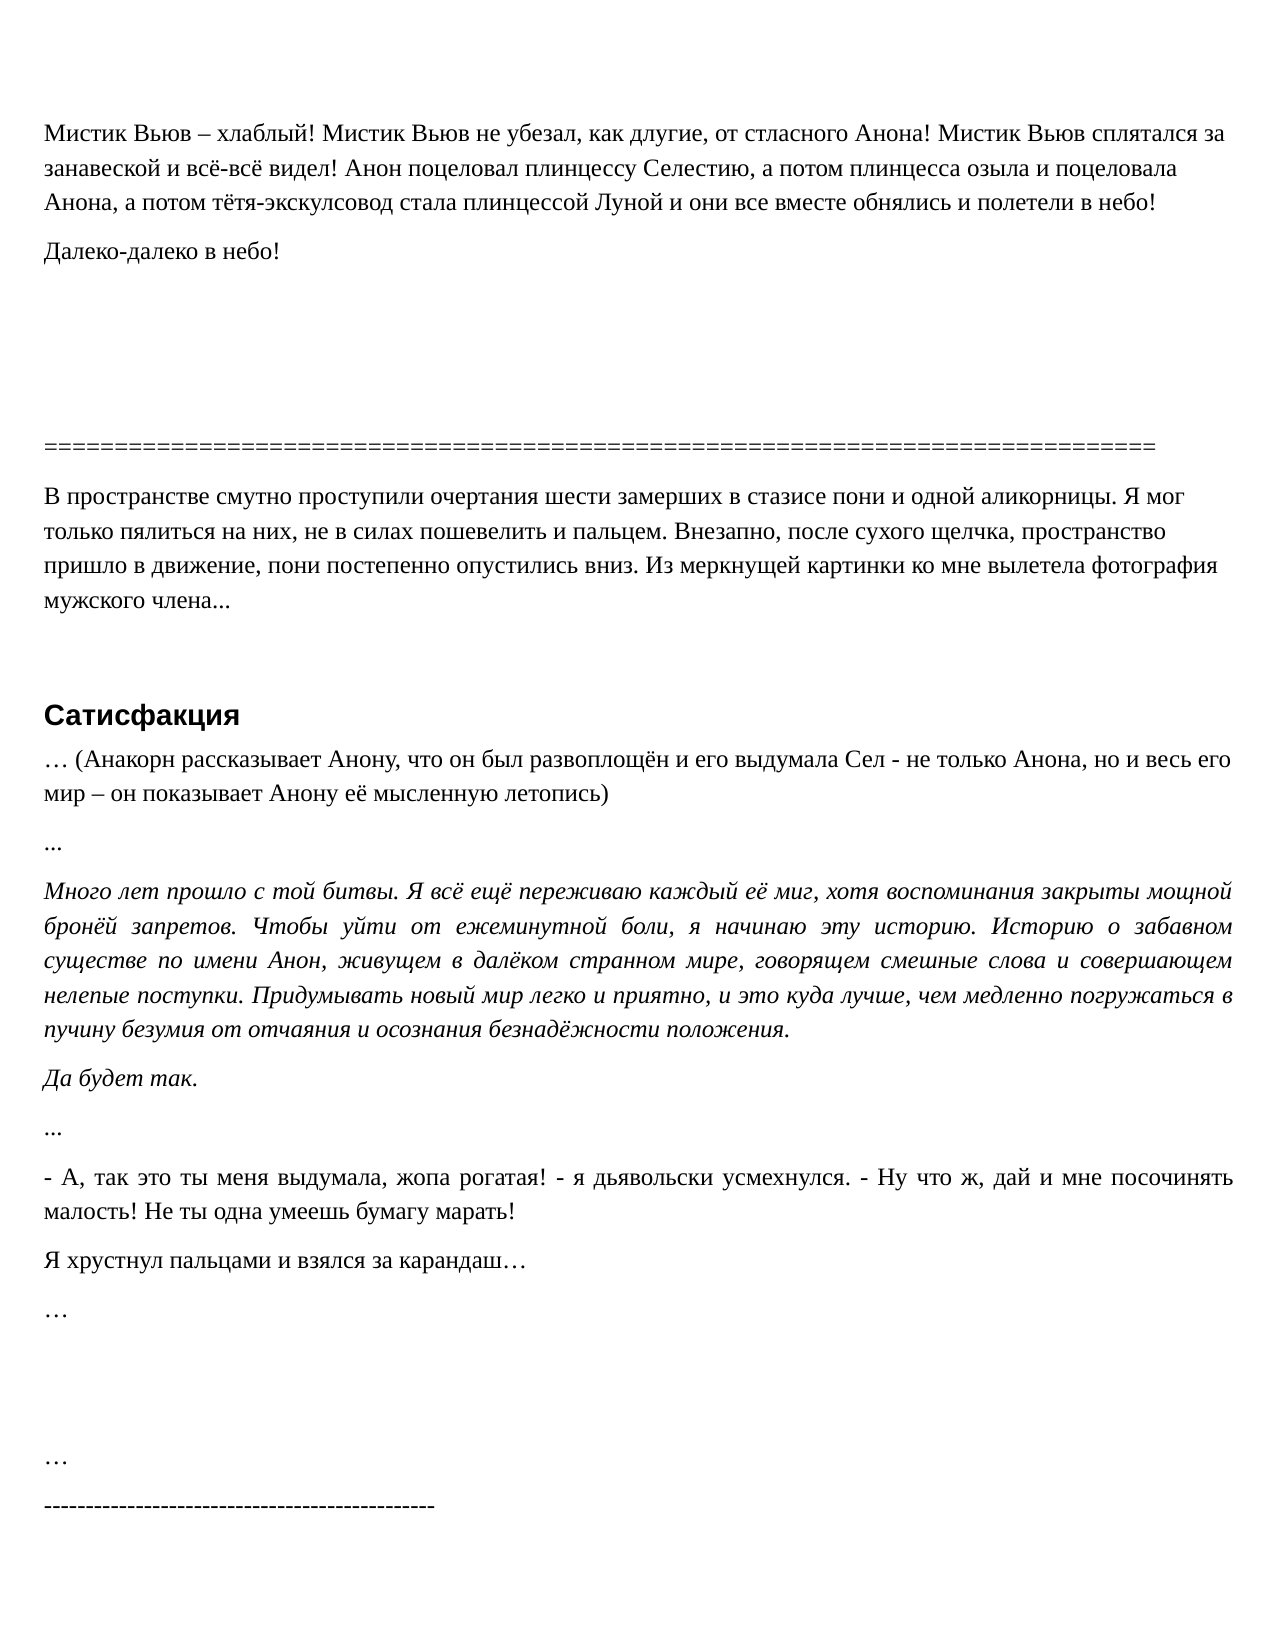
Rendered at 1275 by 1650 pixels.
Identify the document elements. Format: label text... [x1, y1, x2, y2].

text В пространстве смутно проступили очертания шести замерших в стазисе пони и одной аликорницы. Я мог только пялиться на них, не в силах пошевелить и пальцем. Внезапно, после сухого щелчка, пространство пришло в движение, пони постепенно опустились вниз. Из меркнущей картинки ко мне вылетела фотография мужского члена... [44, 481, 1236, 614]
text Мистик Вьюв – хлаблый! Мистик Вьюв не убезал, как длугие, от стласного Анона! Мистик Вьюв сплятался за занавеской и всё-всё видел! Анон поцеловал плинцессу Селестию, а потом плинцесса озыла и поцеловала Анона, а потом тётя-экскулсовод стала плинцессой Луной и они все вместе обнялись и полетели в небо! [44, 118, 1236, 216]
text Далеко-далеко в небо! [44, 236, 1236, 265]
text … (Анакорн рассказывает Анону, что он был развоплощён и его выдумала Сел - не только Анона, но и весь его мир – он показывает Анону её мысленную летопись) [44, 744, 1236, 807]
text =============================================================================== [44, 432, 1236, 461]
text Много лет прошло с той битвы. Я всё ещё переживаю каждый её миг, хотя воспоминания закрыты мощной бронёй запретов. Чтобы уйти от ежеминутной боли, я начинаю эту историю. Историю о забавном существе по имени Анон, живущем в далёком странном мире, говорящем смешные слова и совершающем нелепые поступки. Придумывать новый мир легко и приятно, и это куда лучше, чем медленно погружаться в пучину безумия от отчаяния и осознания безнадёжности положения. [44, 876, 1236, 1043]
text … [44, 1441, 1236, 1470]
text Я хрустнул пальцами и взялся за карандаш… [44, 1245, 1236, 1274]
text ... [44, 827, 1236, 856]
text Да будет так. [44, 1063, 1236, 1092]
text ----------------------------------------------- [44, 1490, 1236, 1519]
text - А, так это ты меня выдумала, жопа рогатая! - я дьявольски усмехнулся. - Ну что ж, дай и мне посочинять малость! Не ты одна умеешь бумагу марать! [44, 1162, 1236, 1225]
subtitle Сатисфакция [44, 698, 1236, 731]
text ... [44, 1112, 1236, 1141]
text … [44, 1294, 1236, 1323]
